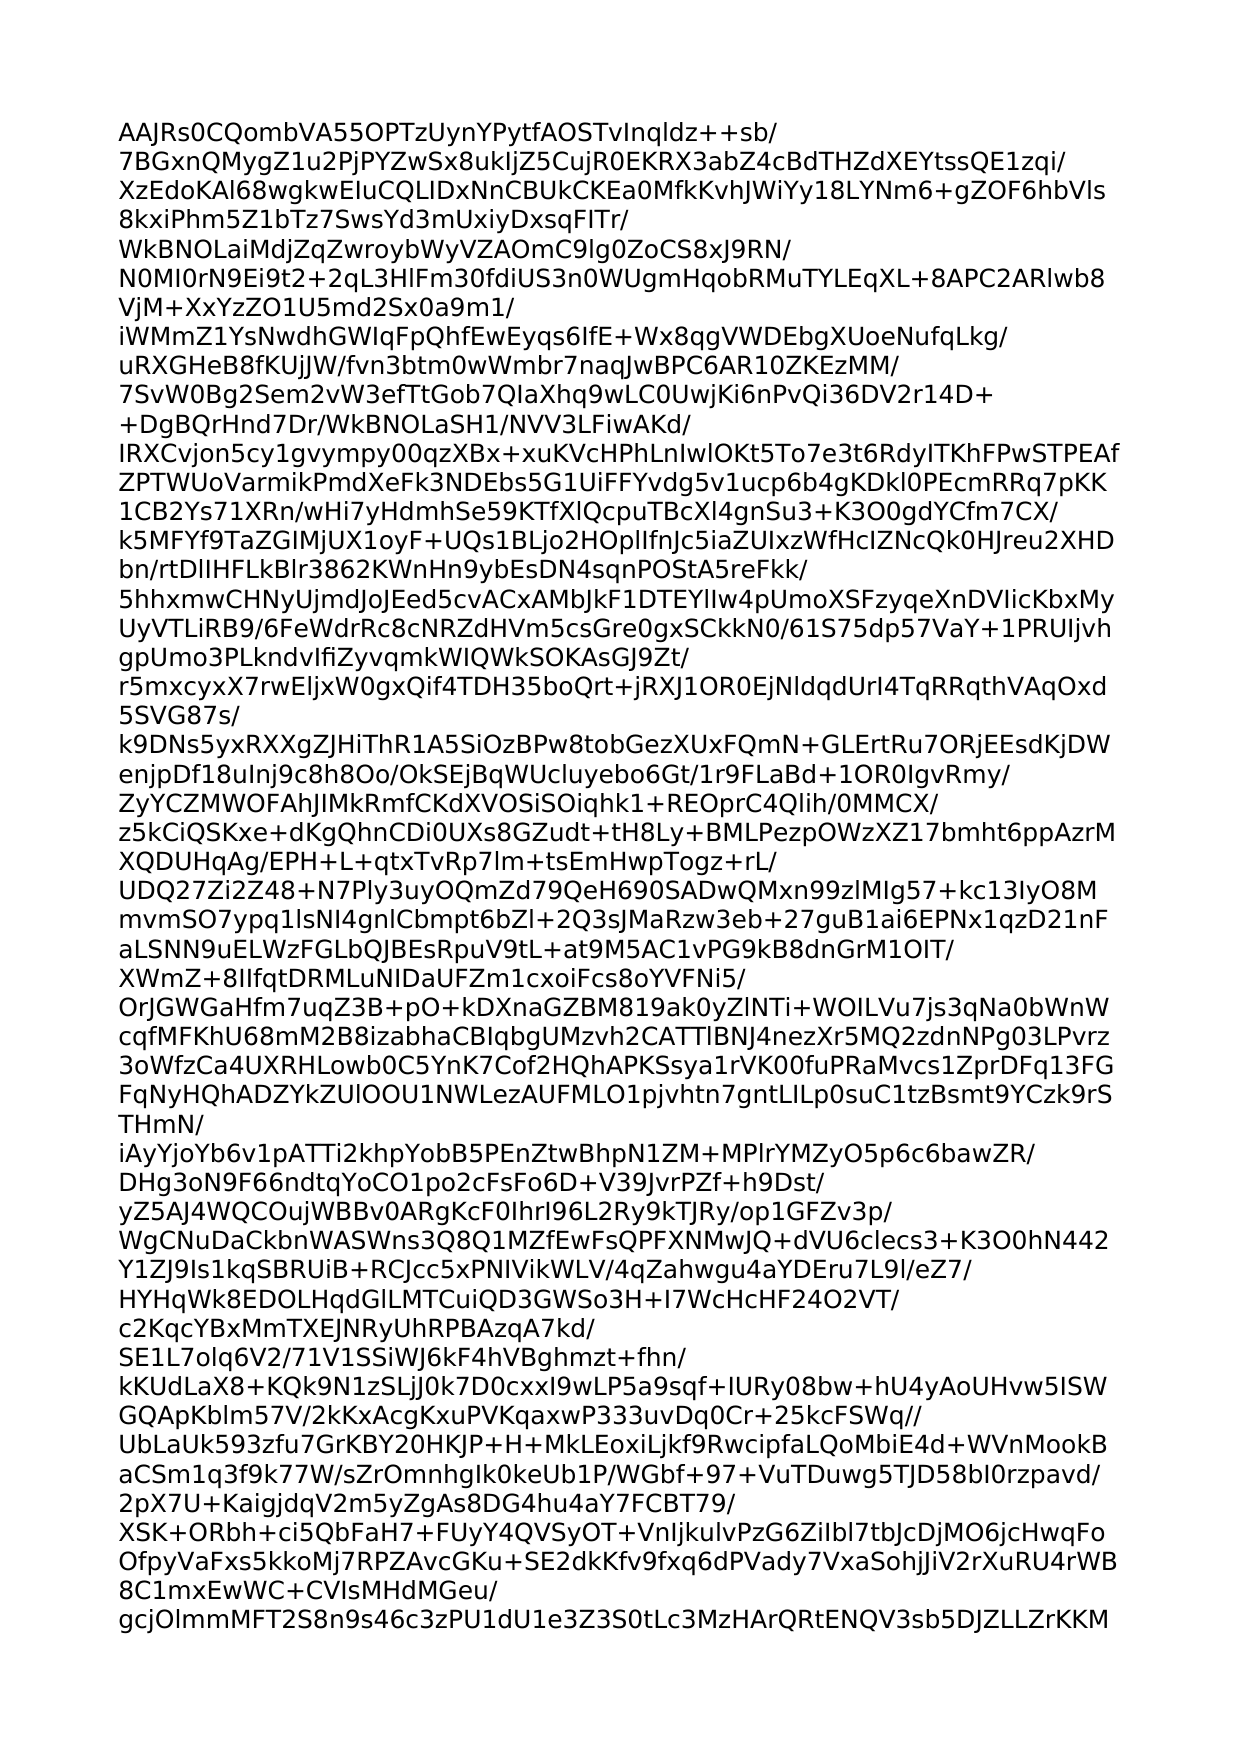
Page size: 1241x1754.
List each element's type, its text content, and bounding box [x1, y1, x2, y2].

text AAJRs0CQombVA55OPTzUynYPytfAOSTvInqldz++sb/7BGxnQMygZ1u2PjPYZwSx8ukIjZ5CujR0EKRX3abZ4cBdTHZdXEYtssQE1zqi/XzEdoKAl68wgkwEIuCQLIDxNnCBUkCKEa0MfkKvhJWiYy18LYNm6+gZOF6hbVls8kxiPhm5Z1bTz7SwsYd3mUxiyDxsqFITr/WkBNOLaiMdjZqZwroybWyVZAOmC9lg0ZoCS8xJ9RN/N0MI0rN9Ei9t2+2qL3HlFm30fdiUS3n0WUgmHqobRMuTYLEqXL+8APC2ARlwb8VjM+XxYzZO1U5md2Sx0a9m1/iWMmZ1YsNwdhGWIqFpQhfEwEyqs6IfE+Wx8qgVWDEbgXUoeNufqLkg/uRXGHeB8fKUjJW/fvn3btm0wWmbr7naqJwBPC6AR10ZKEzMM/7SvW0Bg2Sem2vW3efTtGob7QIaXhq9wLC0UwjKi6nPvQi36DV2r14D++DgBQrHnd7Dr/WkBNOLaSH1/NVV3LFiwAKd/IRXCvjon5cy1gvympy00qzXBx+xuKVcHPhLnIwlOKt5To7e3t6RdyITKhFPwSTPEAfZPTWUoVarmikPmdXeFk3NDEbs5G1UiFFYvdg5v1ucp6b4gKDkl0PEcmRRq7pKK1CB2Ys71XRn/wHi7yHdmhSe59KTfXlQcpuTBcXl4gnSu3+K3O0gdYCfm7CX/k5MFYf9TaZGIMjUX1oyF+UQs1BLjo2HOplIfnJc5iaZUIxzWfHcIZNcQk0HJreu2XHDbn/rtDlIHFLkBlr3862KWnHn9ybEsDN4sqnPOStA5reFkk/5hhxmwCHNyUjmdJoJEed5cvACxAMbJkF1DTEYlIw4pUmoXSFzyqeXnDVIicKbxMyUyVTLiRB9/6FeWdrRc8cNRZdHVm5csGre0gxSCkkN0/61S75dp57VaY+1PRUIjvhgpUmo3PLkndvIfiZyvqmkWIQWkSOKAsGJ9Zt/r5mxcyxX7rwEljxW0gxQif4TDH35boQrt+jRXJ1OR0EjNldqdUrI4TqRRqthVAqOxd5SVG87s/k9DNs5yxRXXgZJHiThR1A5SiOzBPw8tobGezXUxFQmN+GLErtRu7ORjEEsdKjDWenjpDf18uInj9c8h8Oo/OkSEjBqWUcluyebo6Gt/1r9FLaBd+1OR0IgvRmy/ZyYCZMWOFAhJIMkRmfCKdXVOSiSOiqhk1+REOprC4Qlih/0MMCX/z5kCiQSKxe+dKgQhnCDi0UXs8GZudt+tH8Ly+BMLPezpOWzXZ17bmht6ppAzrMXQDUHqAg/EPH+L+qtxTvRp7lm+tsEmHwpTogz+rL/UDQ27Zi2Z48+N7Ply3uyOQmZd79QeH690SADwQMxn99zlMIg57+kc13IyO8MmvmSO7ypq1lsNI4gnlCbmpt6bZl+2Q3sJMaRzw3eb+27guB1ai6EPNx1qzD21nFaLSNN9uELWzFGLbQJBEsRpuV9tL+at9M5AC1vPG9kB8dnGrM1OIT/XWmZ+8IIfqtDRMLuNIDaUFZm1cxoiFcs8oYVFNi5/OrJGWGaHfm7uqZ3B+pO+kDXnaGZBM819ak0yZlNTi+WOILVu7js3qNa0bWnWcqfMFKhU68mM2B8izabhaCBIqbgUMzvh2CATTlBNJ4nezXr5MQ2zdnNPg03LPvrz3oWfzCa4UXRHLowb0C5YnK7Cof2HQhAPKSsya1rVK00fuPRaMvcs1ZprDFq13FGFqNyHQhADZYkZUlOOU1NWLezAUFMLO1pjvhtn7gntLILp0suC1tzBsmt9YCzk9rSTHmN/iAyYjoYb6v1pATTi2khpYobB5PEnZtwBhpN1ZM+MPlrYMZyO5p6c6bawZR/DHg3oN9F66ndtqYoCO1po2cFsFo6D+V39JvrPZf+h9Dst/yZ5AJ4WQCOujWBBv0ARgKcF0IhrI96L2Ry9kTJRy/op1GFZv3p/WgCNuDaCkbnWASWns3Q8Q1MZfEwFsQPFXNMwJQ+dVU6clecs3+K3O0hN442Y1ZJ9Is1kqSBRUiB+RCJcc5xPNIVikWLV/4qZahwgu4aYDEru7L9l/eZ7/HYHqWk8EDOLHqdGlLMTCuiQD3GWSo3H+I7WcHcHF24O2VT/c2KqcYBxMmTXEJNRyUhRPBAzqA7kd/SE1L7olq6V2/71V1SSiWJ6kF4hVBghmzt+fhn/kKUdLaX8+KQk9N1zSLjJ0k7D0cxxI9wLP5a9sqf+IURy08bw+hU4yAoUHvw5ISWGQApKblm57V/2kKxAcgKxuPVKqaxwP333uvDq0Cr+25kcFSWq//UbLaUk593zfu7GrKBY20HKJP+H+MkLEoxiLjkf9RwcipfaLQoMbiE4d+WVnMookBaCSm1q3f9k77W/sZrOmnhgIk0keUb1P/WGbf+97+VuTDuwg5TJD58bI0rzpavd/2pX7U+KaigjdqV2m5yZgAs8DG4hu4aY7FCBT79/XSK+ORbh+ci5QbFaH7+FUyY4QVSyOT+VnIjkulvPzG6ZiIbl7tbJcDjMO6jcHwqFoOfpyVaFxs5kkoMj7RPZAvcGKu+SE2dkKfv9fxq6dPVady7VxaSohjJiV2rXuRU4rWB8C1mxEwWC+CVIsMHdMGeu/gcjOlmmMFT2S8n9s46c3zPU1dU1e3Z3S0tLc3MzHArQRtENQV3sb5DJZLLZrKKM [118, 118, 1122, 1635]
